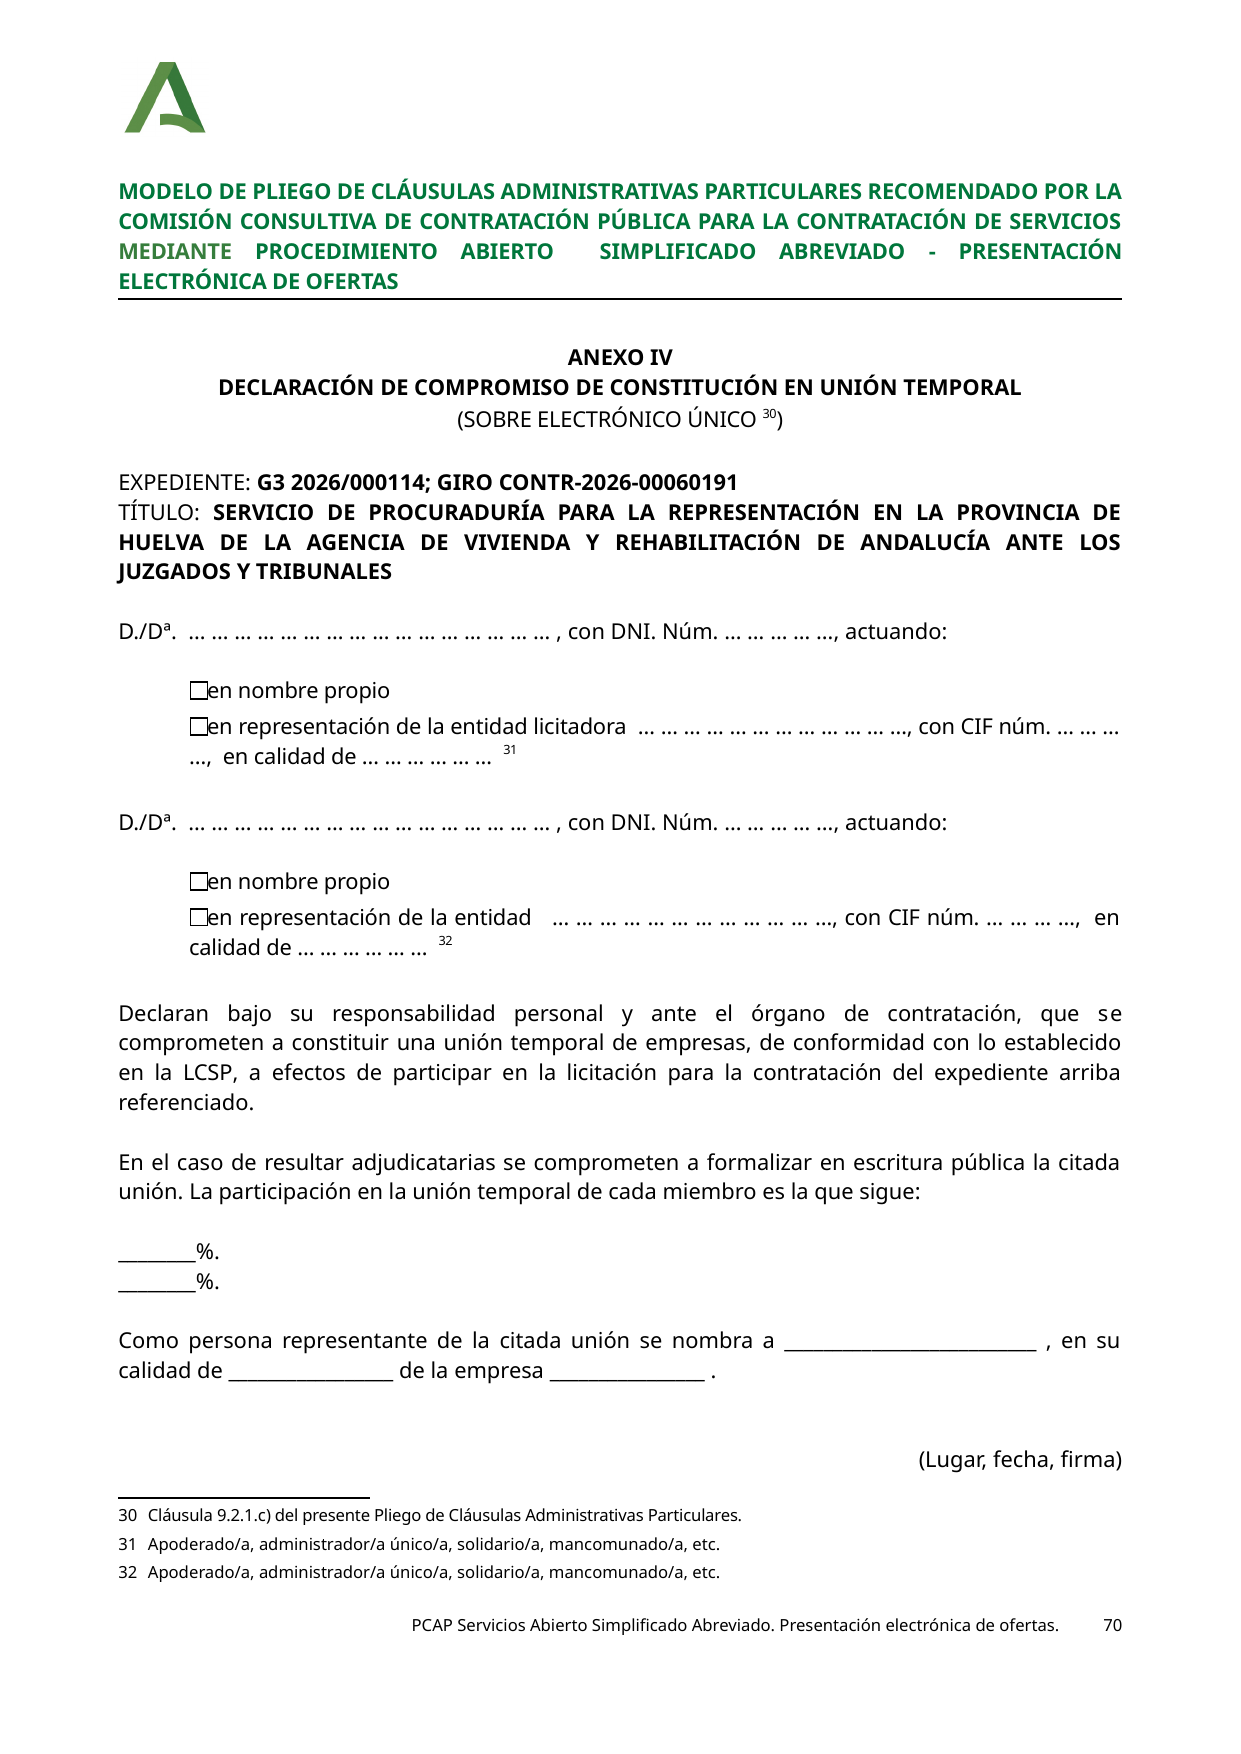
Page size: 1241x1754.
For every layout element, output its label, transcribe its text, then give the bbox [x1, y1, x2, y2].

text TÍTULO: SERVICIO DE PROCURADURÍA PARA LA REPRESENTACIÓN EN LA PROVINCIA DE HUELVA DE LA AGENCIA DE VIVIENDA Y REHABILITACIÓN DE ANDALUCÍA ANTE LOS JUZGADOS Y TRIBUNALES [118, 497, 1122, 586]
text ________%. [118, 1236, 1122, 1266]
text Cláusula 9.2.1.c) del presente Pliego de Cláusulas Administrativas Particulares. [118, 1504, 1122, 1526]
text D./Dª. … … … … … … … … … … … … … … … … , con DNI. Núm. … … … … …, actuando: [118, 807, 1122, 837]
text D./Dª. … … … … … … … … … … … … … … … … , con DNI. Núm. … … … … …, actuando: [118, 616, 1122, 646]
text en representación de la entidad licitadora … … … … … … … … … … … …, con CIF núm. … … … …, en calidad de … … … … … … [189, 711, 1122, 771]
picture [120, 57, 210, 137]
text DECLARACIÓN DE COMPROMISO DE CONSTITUCIÓN EN UNIÓN TEMPORAL [118, 372, 1122, 402]
text Como persona representante de la citada unión se nombra a __________________________ , en su calidad de _________________ de la empresa ________________ . [118, 1325, 1122, 1385]
text en nombre propio [189, 866, 1122, 896]
text en representación de la entidad … … … … … … … … … … … …, con CIF núm. … … … …, en calidad de … … … … … … [189, 902, 1122, 962]
text en nombre propio [189, 676, 1122, 705]
text ________%. [118, 1266, 1122, 1296]
text Apoderado/a, administrador/a único/a, solidario/a, mancomunado/a, etc. [118, 1532, 1122, 1555]
text Apoderado/a, administrador/a único/a, solidario/a, mancomunado/a, etc. [118, 1561, 1122, 1584]
text ANEXO IV [118, 342, 1122, 372]
text EXPEDIENTE: G3 2026/000114; GIRO CONTR-2026-00060191 [118, 467, 1122, 497]
text En el caso de resultar adjudicatarias se comprometen a formalizar en escritura pública la citada unión. La participación en la unión temporal de cada miembro es la que sigue: [118, 1147, 1122, 1206]
text MODELO DE PLIEGO DE CLÁUSULAS ADMINISTRATIVAS PARTICULARES RECOMENDADO POR LA COMISIÓN CONSULTIVA DE CONTRATACIÓN PÚBLICA PARA LA CONTRATACIÓN DE SERVICIOS MEDIANTE PROCEDIMIENTO ABIERTO SIMPLIFICADO ABREVIADO - PRESENTACIÓN ELECTRÓNICA DE OFERTAS [118, 176, 1122, 298]
text (SOBRE ELECTRÓNICO ÚNICO ) [118, 402, 1122, 437]
text Declaran bajo su responsabilidad personal y ante el órgano de contratación, que se comprometen a constituir una unión temporal de empresas, de conformidad con lo establecido en la LCSP, a efectos de participar en la licitación para la contratación del expediente arriba referenciado. [118, 998, 1122, 1117]
text (Lugar, fecha, firma) [118, 1444, 1122, 1474]
